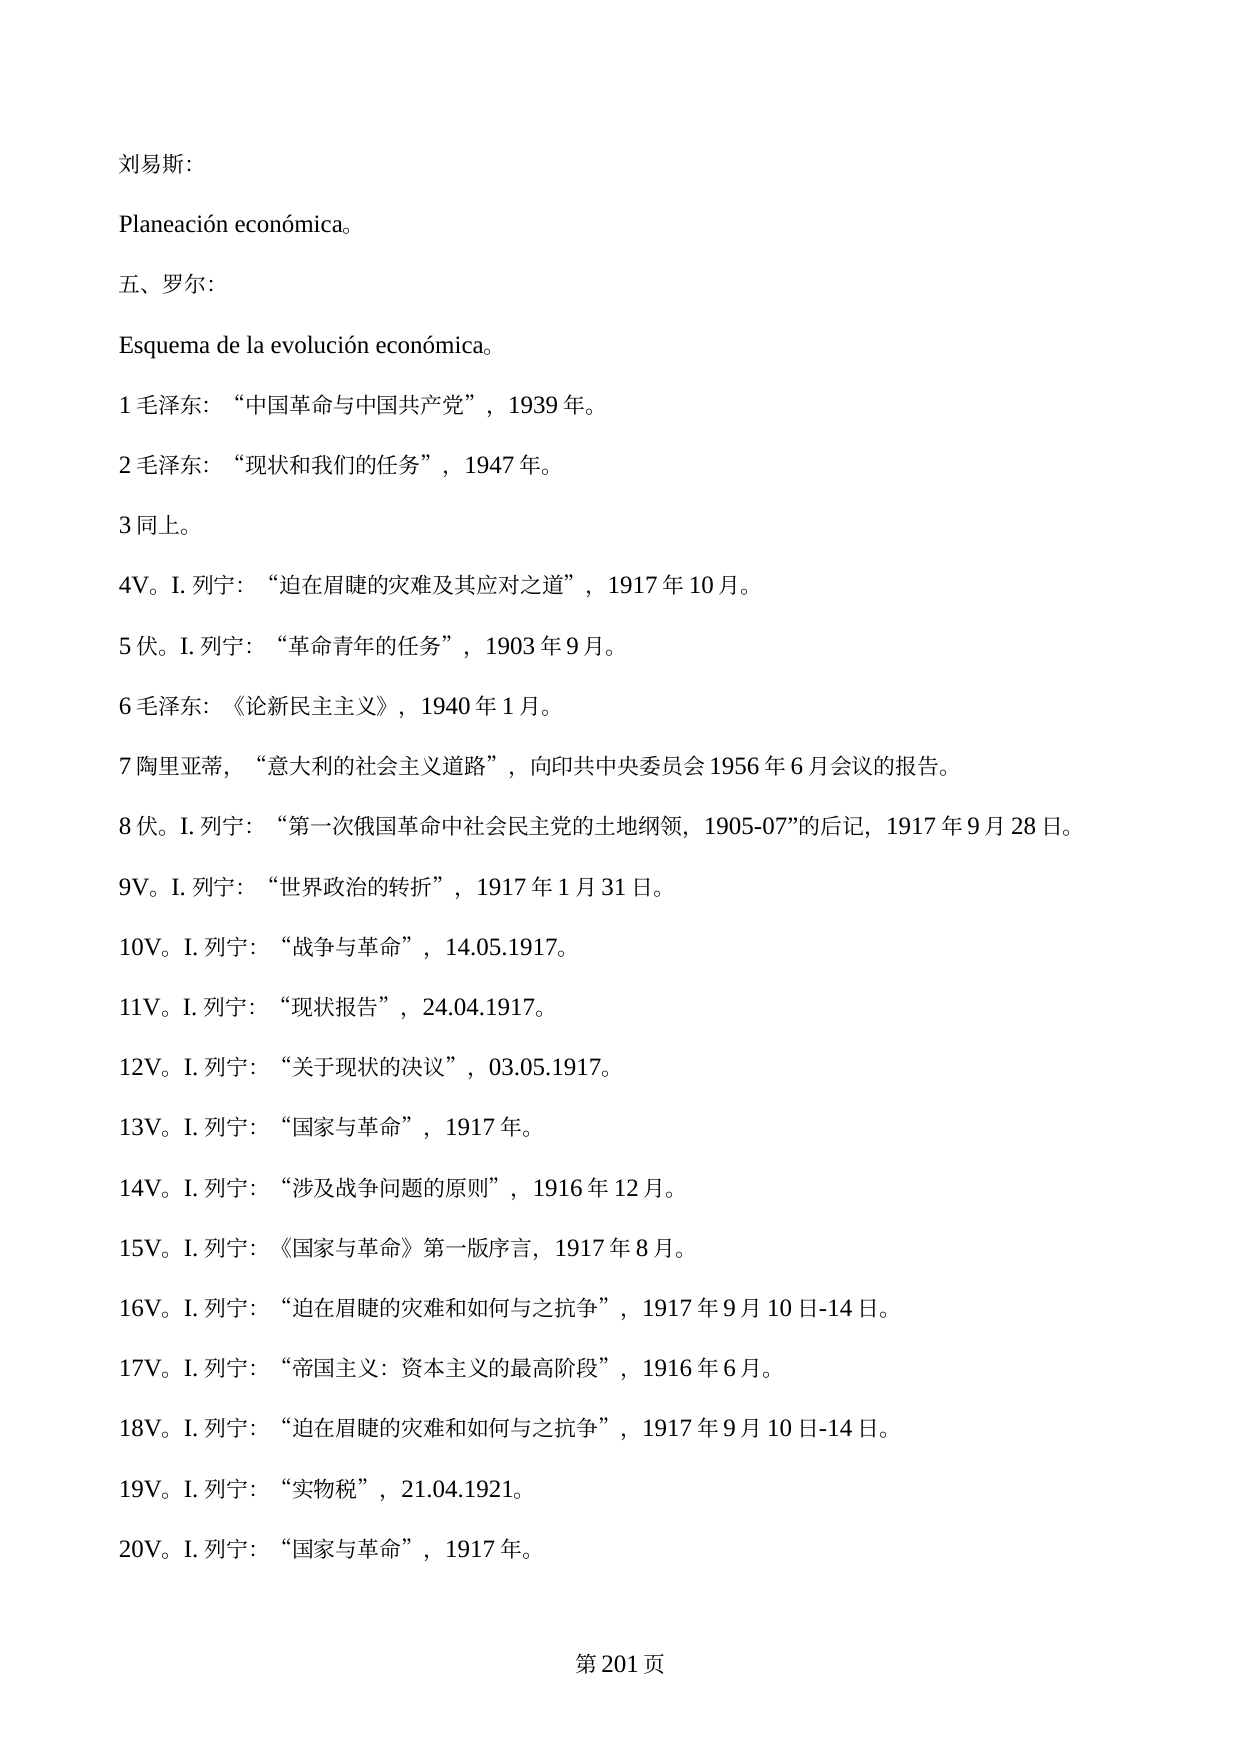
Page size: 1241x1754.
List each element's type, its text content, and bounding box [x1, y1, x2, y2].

text 12V。I. 列宁：“关于现状的决议”，03.05.1917。 [118, 1050, 1122, 1082]
text Esquema de la evolución económica。 [118, 328, 1122, 359]
text 8伏。I. 列宁：“第一次俄国革命中社会民主党的土地纲领，1905-07”的后记，1917年9月28日。 [118, 809, 1122, 841]
text 15V。I. 列宁：《国家与革命》第一版序言，1917年8月。 [118, 1231, 1122, 1262]
text 6毛泽东：《论新民主主义》，1940年1月。 [118, 689, 1122, 721]
text 13V。I. 列宁：“国家与革命”，1917年。 [118, 1111, 1122, 1142]
text 五、罗尔： [118, 268, 1122, 299]
text 19V。I. 列宁：“实物税”，21.04.1921。 [118, 1472, 1122, 1503]
text 4V。I. 列宁：“迫在眉睫的灾难及其应对之道”，1917年10月。 [118, 569, 1122, 600]
text 10V。I. 列宁：“战争与革命”，14.05.1917。 [118, 930, 1122, 961]
text 11V。I. 列宁：“现状报告”，24.04.1917。 [118, 990, 1122, 1022]
text 20V。I. 列宁：“国家与革命”，1917年。 [118, 1532, 1122, 1563]
text Planeación económica。 [118, 207, 1122, 239]
text 3同上。 [118, 508, 1122, 540]
text 刘易斯： [118, 147, 1122, 179]
text 2毛泽东：“现状和我们的任务”，1947年。 [118, 448, 1122, 480]
text 1毛泽东：“中国革命与中国共产党”，1939年。 [118, 388, 1122, 419]
text 14V。I. 列宁：“涉及战争问题的原则”，1916年12月。 [118, 1171, 1122, 1202]
text 16V。I. 列宁：“迫在眉睫的灾难和如何与之抗争”，1917年9月10日-14日。 [118, 1291, 1122, 1323]
text 5伏。I. 列宁：“革命青年的任务”，1903年9月。 [118, 629, 1122, 660]
text 7陶里亚蒂，“意大利的社会主义道路”，向印共中央委员会1956年6月会议的报告。 [118, 749, 1122, 781]
text 18V。I. 列宁：“迫在眉睫的灾难和如何与之抗争”，1917年9月10日-14日。 [118, 1412, 1122, 1443]
text 17V。I. 列宁：“帝国主义：资本主义的最高阶段”，1916年6月。 [118, 1351, 1122, 1383]
text 9V。I. 列宁：“世界政治的转折”，1917年1月31日。 [118, 870, 1122, 901]
